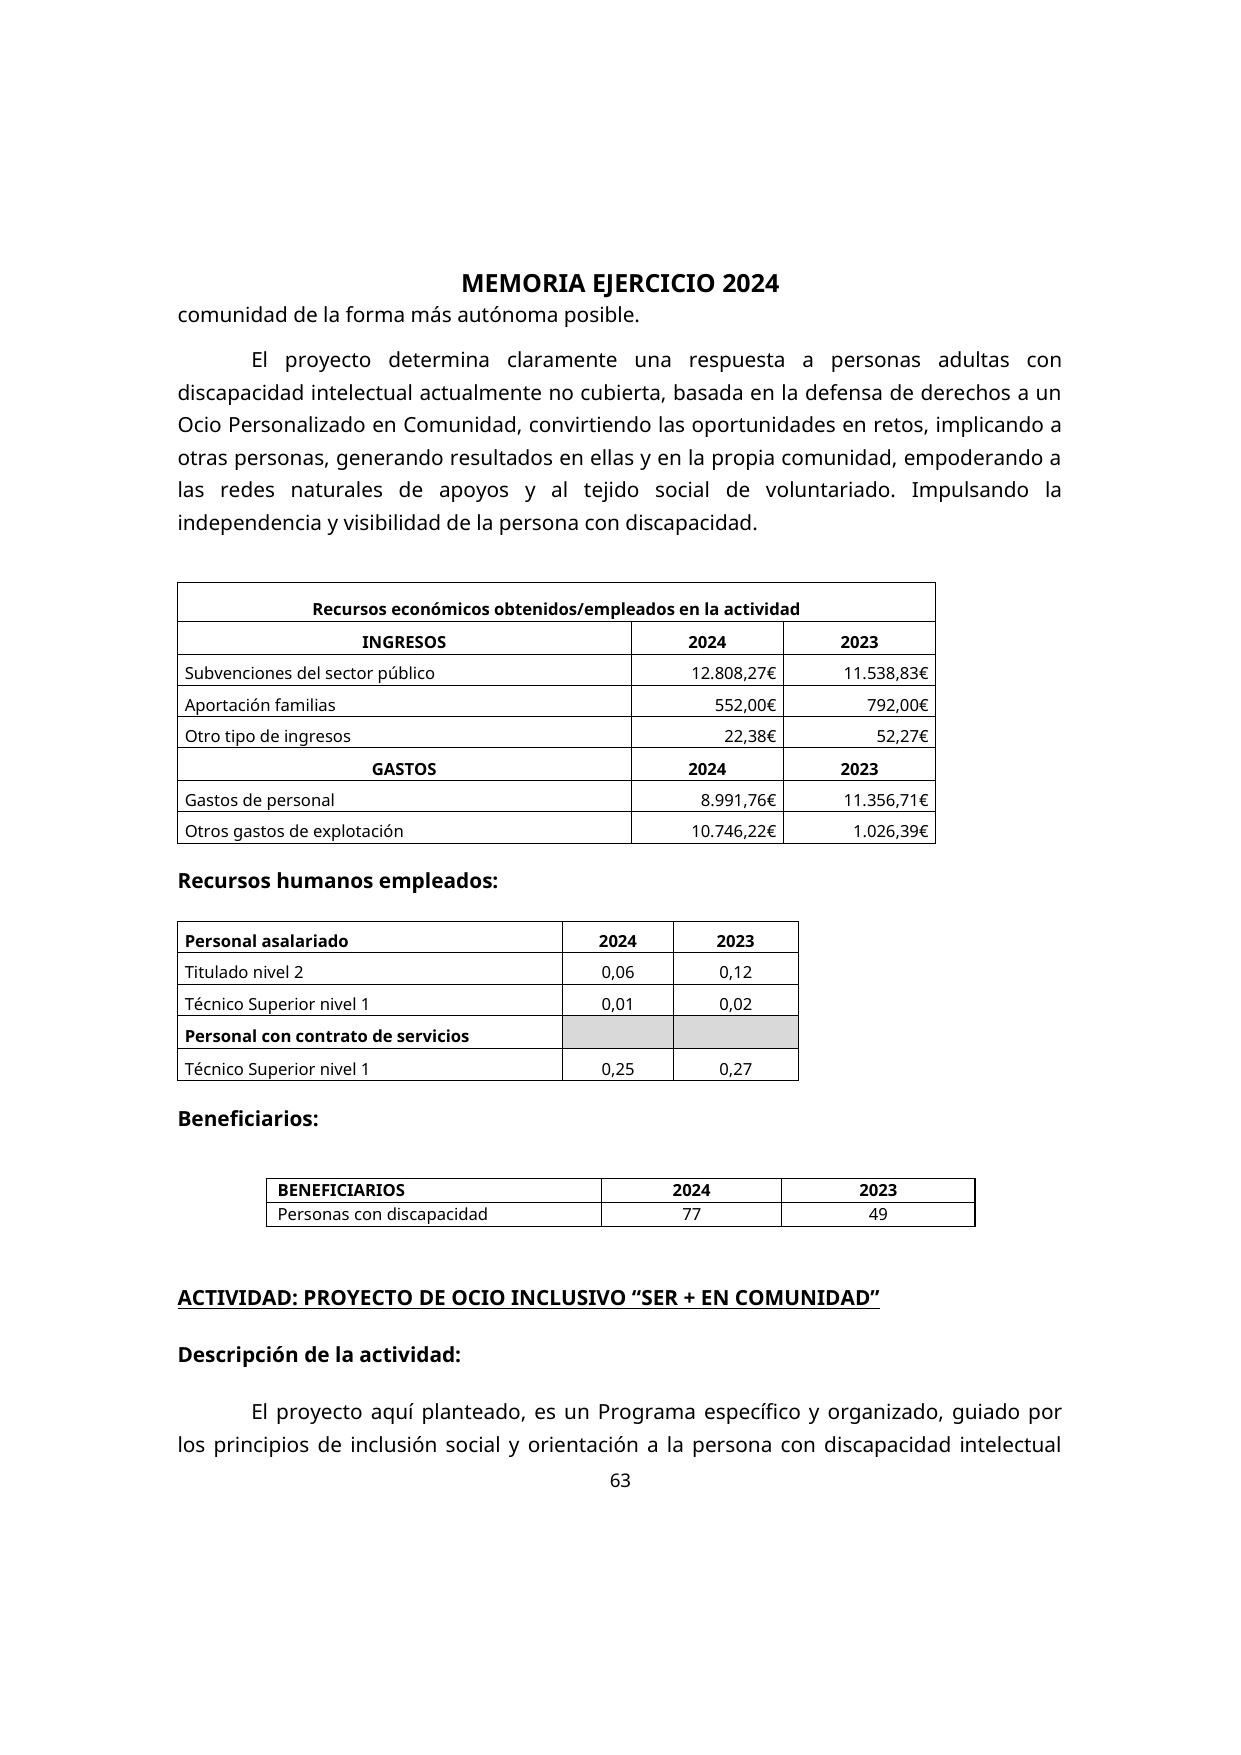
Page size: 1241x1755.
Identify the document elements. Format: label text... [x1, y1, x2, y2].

text Recursos humanos empleados: [177, 866, 1063, 921]
table_cell 2024 [632, 748, 783, 780]
table_cell 77 [602, 1203, 781, 1226]
table_cell 552,00€ [632, 686, 783, 716]
table_cell 22,38€ [632, 717, 783, 747]
table_header 2023 [674, 922, 798, 952]
table_cell [674, 1016, 798, 1048]
table_cell Titulado nivel 2 [178, 953, 562, 983]
table_header 2023 [782, 1179, 974, 1202]
text Descripción de la actividad: [177, 1340, 1063, 1397]
table_cell 2024 [632, 622, 783, 653]
table_cell 49 [782, 1203, 974, 1226]
table_cell Personal con contrato de servicios [178, 1016, 562, 1048]
table_header Personal asalariado [178, 922, 562, 952]
table_header Recursos económicos obtenidos/empleados en la actividad [178, 583, 935, 621]
table_cell 792,00€ [784, 686, 935, 716]
table_cell 0,02 [674, 985, 798, 1015]
table_cell 0,12 [674, 953, 798, 983]
table_cell Gastos de personal [178, 781, 631, 811]
table_cell 11.356,71€ [784, 781, 935, 811]
table_cell 8.991,76€ [632, 781, 783, 811]
table_header BENEFICIARIOS [267, 1179, 601, 1202]
table_cell 10.746,22€ [632, 812, 783, 842]
table_cell 52,27€ [784, 717, 935, 747]
table_header 2024 [563, 922, 673, 952]
table_cell 2023 [784, 748, 935, 780]
table_cell Otros gastos de explotación [178, 812, 631, 842]
table_cell Aportación familias [178, 686, 631, 716]
text El proyecto determina claramente una respuesta a personas adultas con discapacidad intelectual actualmente no cubierta, basada en la defensa de derechos a un Ocio Personalizado en Comunidad, convirtiendo las oportunidades en retos, implicando a otras personas, generando resultados en ellas y en la propia comunidad, empoderando a las redes naturales de apoyos y al tejido social de voluntariado. Impulsando la independencia y visibilidad de la persona con discapacidad. [177, 345, 1063, 536]
table_cell Otro tipo de ingresos [178, 717, 631, 747]
table_cell 2023 [784, 622, 935, 653]
table_cell [563, 1016, 673, 1048]
table_cell Personas con discapacidad [267, 1203, 601, 1226]
table_cell 1.026,39€ [784, 812, 935, 842]
table_cell GASTOS [178, 748, 631, 780]
table_cell 0,06 [563, 953, 673, 983]
text El proyecto aquí planteado, es un Programa específico y organizado, guiado por los principios de inclusión social y orientación a la persona con discapacidad intelectual [177, 1397, 1063, 1458]
table_cell 12.808,27€ [632, 655, 783, 685]
table_cell Técnico Superior nivel 1 [178, 1049, 562, 1080]
table_cell 0,25 [563, 1049, 673, 1080]
table_cell 0,01 [563, 985, 673, 1015]
table_cell INGRESOS [178, 622, 631, 653]
table_cell 11.538,83€ [784, 655, 935, 685]
table_cell 0,27 [674, 1049, 798, 1080]
table_cell Técnico Superior nivel 1 [178, 985, 562, 1015]
table_header 2024 [602, 1179, 781, 1202]
table_cell Subvenciones del sector público [178, 655, 631, 685]
text ACTIVIDAD: PROYECTO DE OCIO INCLUSIVO “SER + EN COMUNIDAD” [177, 1283, 1063, 1340]
text Beneficiarios: [177, 1104, 1063, 1133]
text comunidad de la forma más autónoma posible. [177, 300, 1063, 328]
